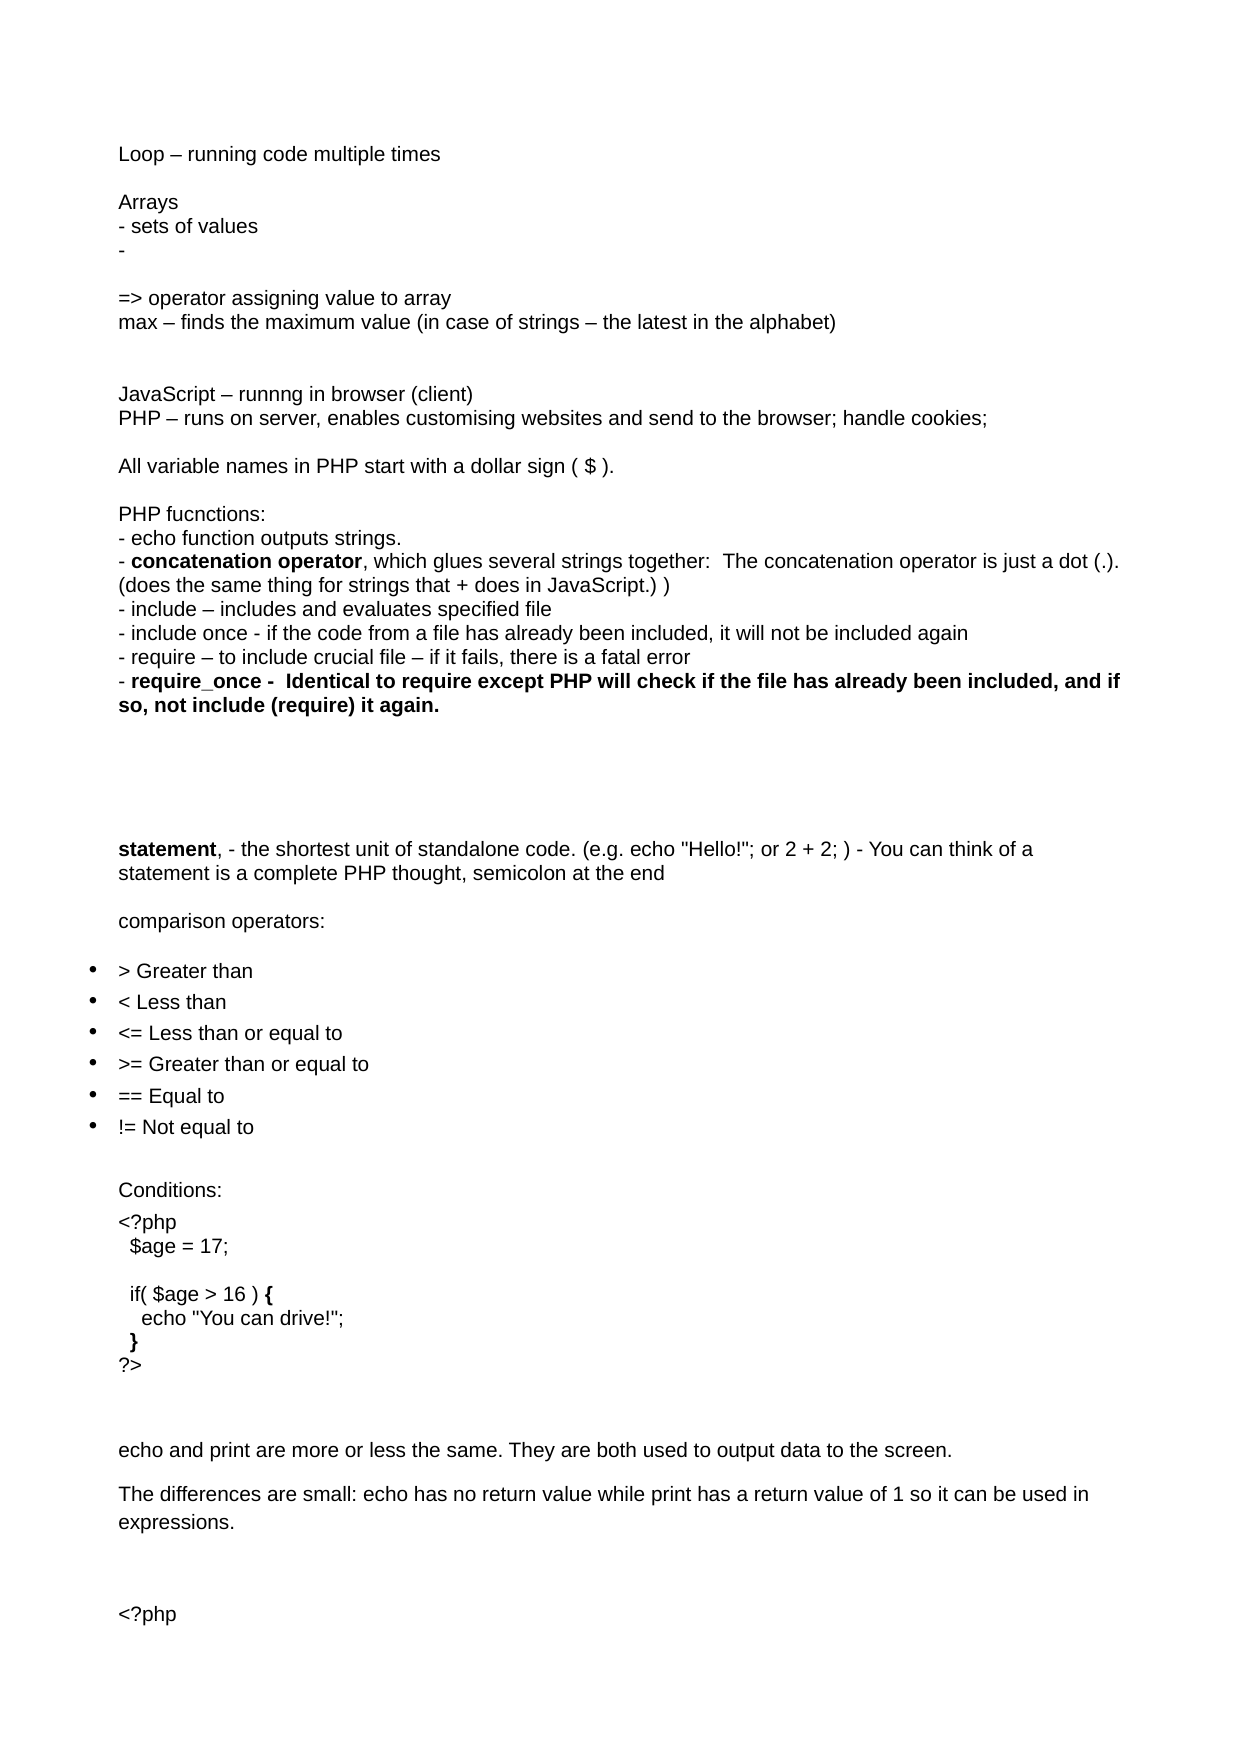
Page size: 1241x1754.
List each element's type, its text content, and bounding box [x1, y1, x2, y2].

text echo and print are more or less the same. They are both used to output data to the screen. [118, 1438, 1122, 1462]
text - sets of values [118, 214, 1122, 238]
text PHP fucnctions: [118, 501, 1122, 525]
text ?> [118, 1353, 1122, 1377]
text JavaScript – runnng in browser (client) [118, 382, 1122, 406]
text - require – to include crucial file – if it fails, there is a fatal error [118, 645, 1122, 669]
text if( $age > 16 ) { [118, 1281, 1122, 1305]
text - echo function outputs strings. [118, 525, 1122, 549]
text max – finds the maximum value (in case of strings – the latest in the alphabet) [118, 310, 1122, 334]
text Loop – running code multiple times [118, 142, 1122, 166]
text <?php [118, 1202, 1122, 1233]
text The differences are small: echo has no return value while print has a return value of 1 so it can be used in expressions. [118, 1481, 1122, 1534]
text - require_once - Identical to require except PHP will check if the file has already been included, and if so, not include (require) it again. [118, 669, 1122, 717]
text <?php [118, 1601, 1122, 1625]
text } [118, 1329, 1122, 1353]
text Arrays [118, 190, 1122, 214]
text - concatenation operator, which glues several strings together: The concatenation operator is just a dot (.). (does the same thing for strings that + does in JavaScript.) ) [118, 549, 1122, 597]
list <= Less than or equal to [118, 1015, 1122, 1046]
list >= Greater than or equal to [118, 1046, 1122, 1077]
text statement, - the shortest unit of standalone code. (e.g. echo "Hello!"; or 2 + 2; ) - You can think of a statement is a complete PHP thought, semicolon at the end [118, 837, 1122, 885]
text $age = 17; [118, 1233, 1122, 1257]
text - include once - if the code from a file has already been included, it will not be included again [118, 621, 1122, 645]
text - include – includes and evaluates specified file [118, 597, 1122, 621]
list < Less than [118, 983, 1122, 1015]
text echo "You can drive!"; [118, 1305, 1122, 1329]
text Conditions: [118, 1171, 1122, 1202]
text comparison operators: [118, 909, 1122, 933]
text PHP – runs on server, enables customising websites and send to the browser; handle cookies; [118, 406, 1122, 429]
text - [118, 238, 1122, 262]
list != Not equal to [118, 1108, 1122, 1140]
text All variable names in PHP start with a dollar sign ( $ ). [118, 453, 1122, 477]
text => operator assigning value to array [118, 286, 1122, 310]
list == Equal to [118, 1077, 1122, 1108]
list > Greater than [118, 952, 1122, 983]
